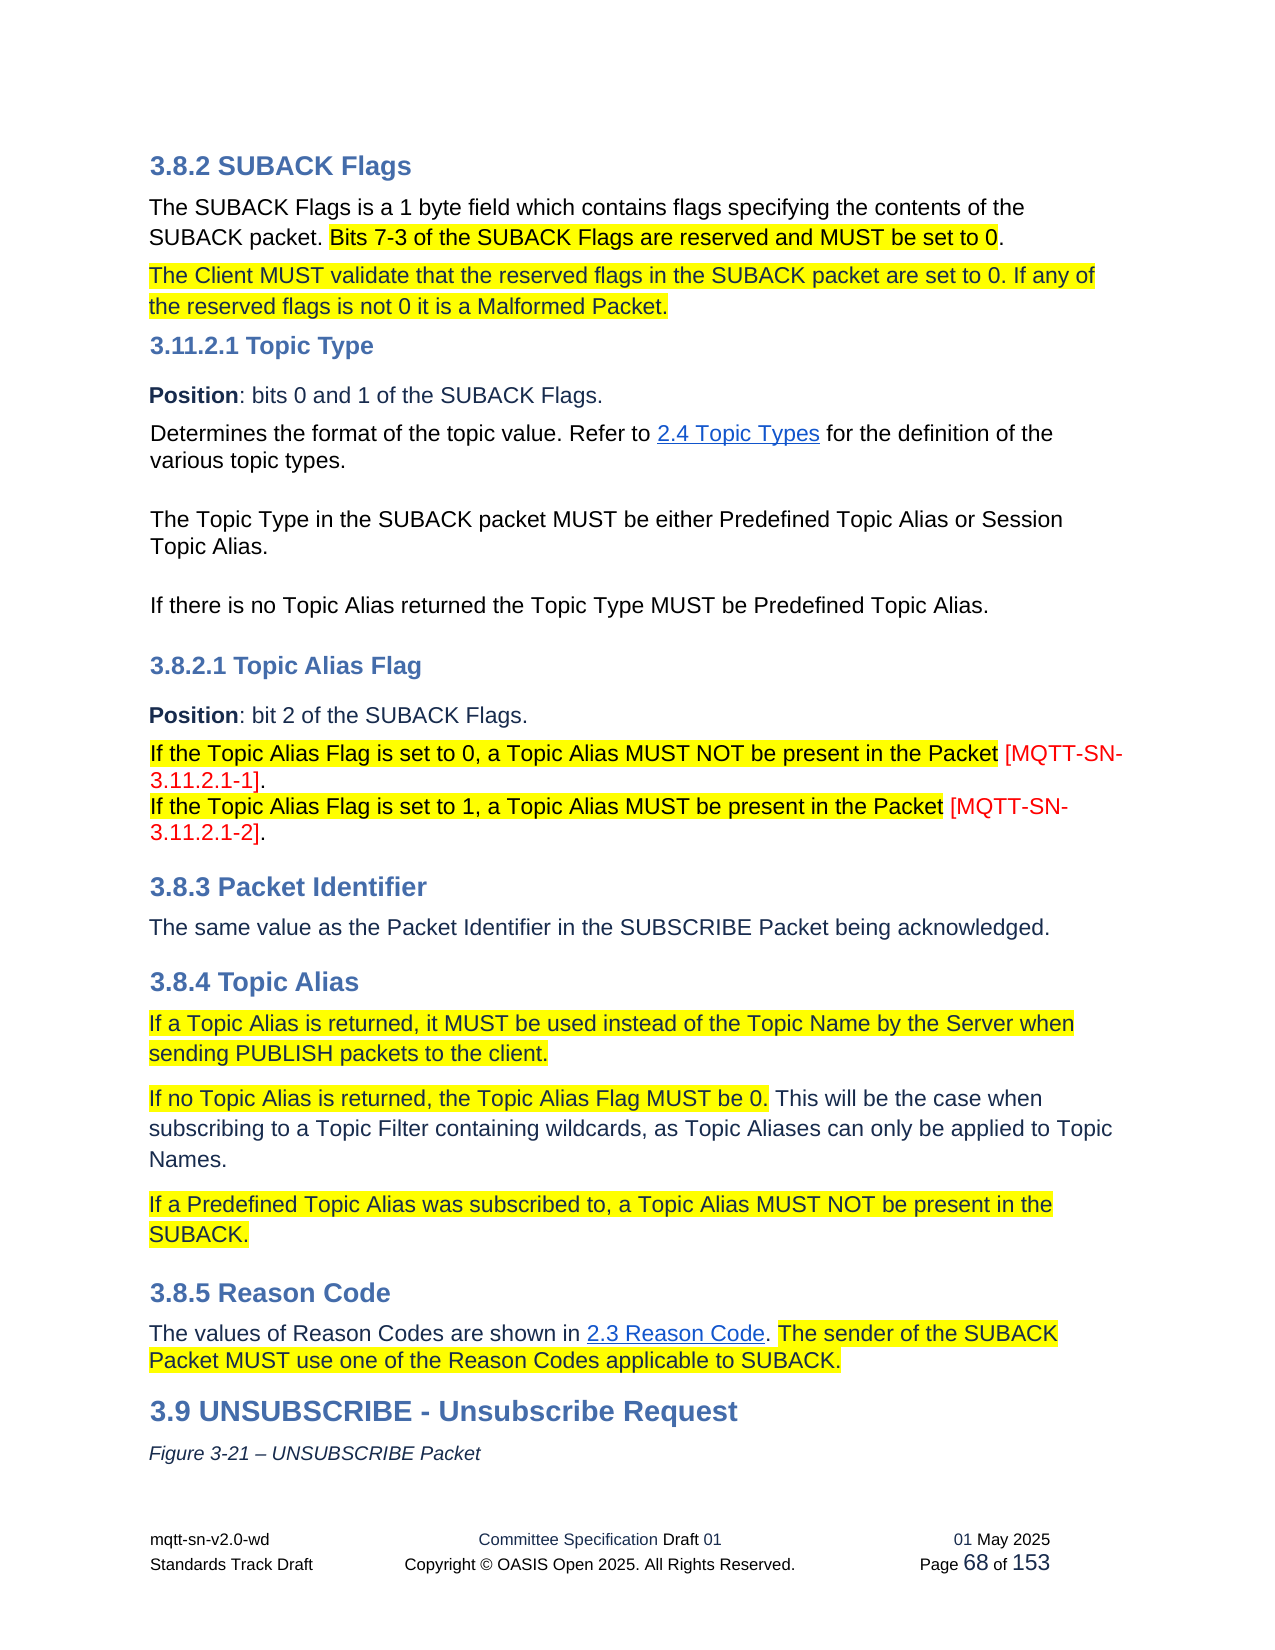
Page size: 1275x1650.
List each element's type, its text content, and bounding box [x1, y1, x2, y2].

text Position: bit 2 of the SUBACK Flags. [148, 702, 1124, 728]
text The same value as the Packet Identifier in the SUBSCRIBE Packet being acknowledged. [148, 914, 1124, 941]
text The SUBACK Flags is a 1 byte field which contains flags specifying the contents of the SUBACK packet. Bits 7-3 of the SUBACK Flags are reserved and MUST be set to 0. [148, 194, 1124, 250]
text If the Topic Alias Flag is set to 1, a Topic Alias MUST be present in the Packet [MQTT-SN-3.11.2.1-2]. [150, 793, 1124, 846]
text The values of Reason Codes are shown in 2.3 Reason Code. The sender of the SUBACK Packet MUST use one of the Reason Codes applicable to SUBACK. [148, 1320, 1124, 1373]
subtitle 3.9 UNSUBSCRIBE - Unsubscribe Request [150, 1394, 1124, 1427]
text The Client MUST validate that the reserved flags in the SUBACK packet are set to 0. If any of the reserved flags is not 0 it is a Malformed Packet. [148, 262, 1124, 319]
text If there is no Topic Alias returned the Topic Type MUST be Predefined Topic Alias. [150, 592, 1124, 619]
text If no Topic Alias is returned, the Topic Alias Flag MUST be 0. This will be the case when subscribing to a Topic Filter containing wildcards, as Topic Aliases can only be applied to Topic Names. [148, 1085, 1124, 1172]
text Position: bits 0 and 1 of the SUBACK Flags. [148, 382, 1124, 408]
subtitle 3.8.5 Reason Code [150, 1277, 1124, 1308]
subtitle 3.8.3 Packet Identifier [150, 871, 1124, 902]
text Determines the format of the topic value. Refer to 2.4 Topic Types for the definition of the various topic types. [150, 420, 1124, 474]
text If a Topic Alias is returned, it MUST be used instead of the Topic Name by the Server when sending PUBLISH packets to the client. [148, 1009, 1124, 1066]
subtitle 3.8.4 Topic Alias [150, 966, 1124, 997]
subtitle 3.8.2.1 Topic Alias Flag [150, 651, 1124, 680]
text If a Predefined Topic Alias was subscribed to, a Topic Alias MUST NOT be present in the SUBACK. [148, 1191, 1124, 1248]
text The Topic Type in the SUBACK packet MUST be either Predefined Topic Alias or Session Topic Alias. [150, 506, 1124, 560]
text Figure 3-21 – UNSUBSCRIBE Packet [148, 1442, 1124, 1465]
text If the Topic Alias Flag is set to 0, a Topic Alias MUST NOT be present in the Packet [MQTT-SN-3.11.2.1-1]. [150, 740, 1124, 793]
subtitle 3.8.2 SUBACK Flags [150, 150, 1124, 181]
subtitle 3.11.2.1 Topic Type [150, 331, 1124, 360]
